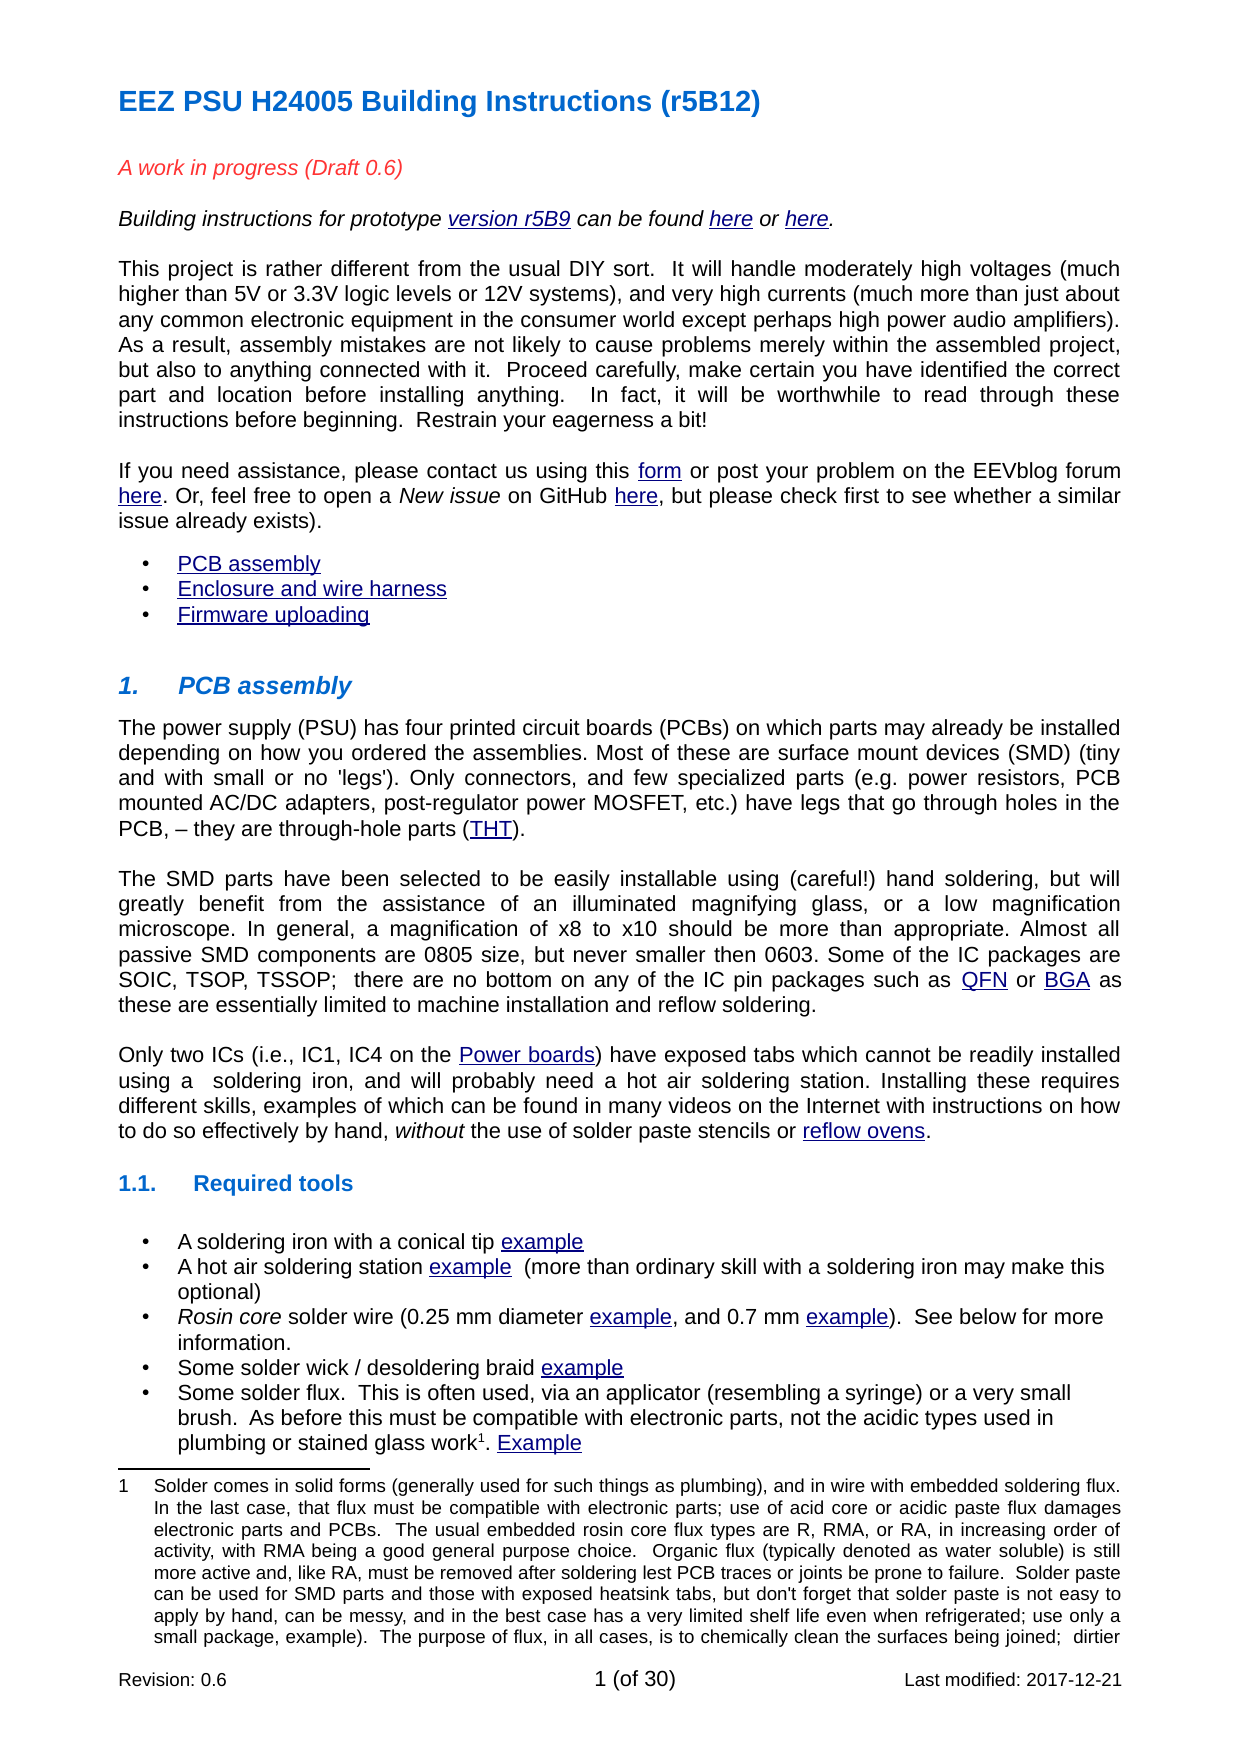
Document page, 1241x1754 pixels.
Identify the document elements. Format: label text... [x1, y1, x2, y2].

subtitle PCB assembly [118, 671, 1122, 700]
list Rosin core solder wire (0.25 mm diameter example, and 0.7 mm example). See below for more information. [142, 1304, 1110, 1354]
list A soldering iron with a conical tip example [142, 1228, 1110, 1254]
list A hot air soldering station example (more than ordinary skill with a soldering iron may make this optional) [142, 1254, 1110, 1304]
list PCB assembly [142, 551, 1110, 576]
text If you need assistance, please contact us using this form or post your problem on the EEVblog forum here. Or, feel free to open a New issue on GitHub here, but please check first to see whether a similar issue already exists). [118, 458, 1122, 533]
text The power supply (PSU) has four printed circuit boards (PCBs) on which parts may already be installed depending on how you ordered the assemblies. Most of these are surface mount devices (SMD) (tiny and with small or no 'legs'). Only connectors, and few specialized parts (e.g. power resistors, PCB mounted AC/DC adapters, post-regulator power MOSFET, etc.) have legs that go through holes in the PCB, – they are through-hole parts (THT). [118, 714, 1122, 841]
text Only two ICs (i.e., IC1, IC4 on the Power boards) have exposed tabs which cannot be readily installed using a soldering iron, and will probably need a hot air soldering station. Installing these requires different skills, examples of which can be found in many videos on the Internet with instructions on how to do so effectively by hand, without the use of solder paste stencils or reflow ovens. [118, 1042, 1122, 1143]
list Firmware uploading [142, 602, 1110, 627]
list Enclosure and wire harness [142, 576, 1110, 602]
list Some solder flux. This is often used, via an applicator (resembling a syringe) or a very small brush. As before this must be compatible with electronic parts, not the acidic types used in plumbing or stained glass work. Example [142, 1380, 1110, 1455]
text This project is rather different from the usual DIY sort. It will handle moderately high voltages (much higher than 5V or 3.3V logic levels or 12V systems), and very high currents (much more than just about any common electronic equipment in the consumer world except perhaps high power audio amplifiers). As a result, assembly mistakes are not likely to cause problems merely within the assembled project, but also to anything connected with it. Proceed carefully, make certain you have identified the correct part and location before installing anything. In fact, it will be worthwhile to read through these instructions before beginning. Restrain your eagerness a bit! [118, 256, 1122, 433]
text The SMD parts have been selected to be easily installable using (careful!) hand soldering, but will greatly benefit from the assistance of an illuminated magnifying glass, or a low magnification microscope. In general, a magnification of x8 to x10 should be more than appropriate. Almost all passive SMD components are 0805 size, but never smaller then 0603. Some of the IC packages are SOIC, TSOP, TSSOP; there are no bottom on any of the IC pin packages such as QFN or BGA as these are essentially limited to machine installation and reflow soldering. [118, 866, 1122, 1017]
subtitle Required tools [118, 1170, 1122, 1196]
list Solder comes in solid forms (generally used for such things as plumbing), and in wire with embedded soldering flux. In the last case, that flux must be compatible with electronic parts; use of acid core or acidic paste flux damages electronic parts and PCBs. The usual embedded rosin core flux types are R, RMA, or RA, in increasing order of activity, with RMA being a good general purpose choice. Organic flux (typically denoted as water soluble) is still more active and, like RA, must be removed after soldering lest PCB traces or joints be prone to failure. Solder paste can be used for SMD parts and those with exposed heatsink tabs, but don't forget that solder paste is not easy to apply by hand, can be messy, and in the best case has a very limited shelf life even when refrigerated; use only a small package, example). The purpose of flux, in all cases, is to chemically clean the surfaces being joined; dirtier [118, 1475, 1122, 1648]
list Some solder wick / desoldering braid example [142, 1354, 1110, 1380]
text Building instructions for prototype version r5B9 can be found here or here. [118, 206, 1122, 231]
subtitle EEZ PSU H24005 Building Instructions (r5B12) [118, 84, 1122, 118]
text A work in progress (Draft 0.6) [118, 155, 1122, 181]
